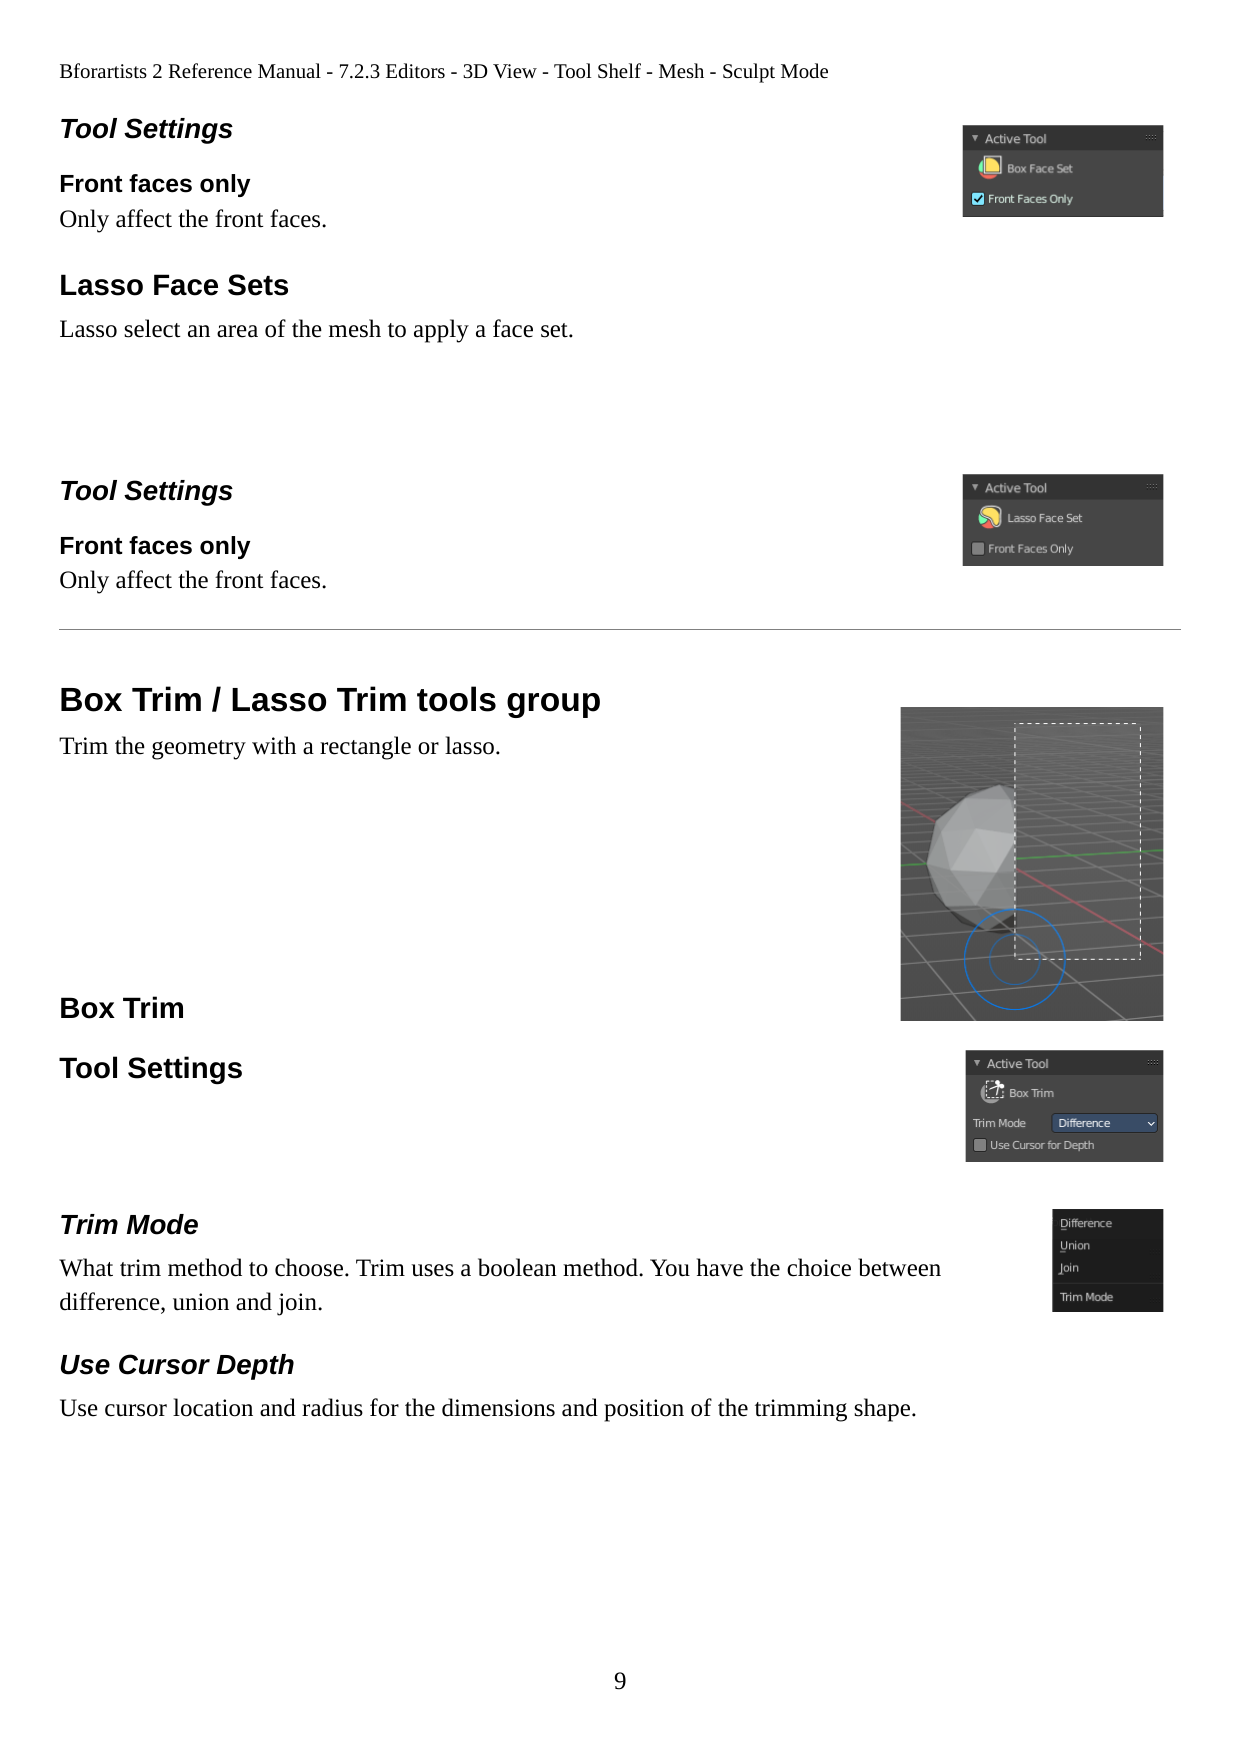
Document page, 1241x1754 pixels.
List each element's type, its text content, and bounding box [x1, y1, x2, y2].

subtitle Box Trim [59, 991, 1181, 1024]
subtitle Tool Settings [59, 474, 962, 506]
subtitle [1164, 474, 1181, 506]
subtitle Lasso Face Sets [59, 268, 1181, 302]
subtitle Trim Mode [59, 1208, 1181, 1240]
subtitle Box Trim / Lasso Trim tools group [59, 679, 1181, 718]
text Lasso select an area of the mesh to apply a face set. [59, 314, 1181, 343]
subtitle Front faces only [59, 169, 962, 198]
picture [962, 125, 1164, 217]
text Only affect the front faces. [59, 566, 1181, 594]
text Trim the geometry with a rectangle or lasso. [59, 731, 900, 759]
picture [962, 474, 1164, 566]
text Only affect the front faces. [59, 204, 1181, 233]
subtitle Use Cursor Depth [59, 1349, 1181, 1381]
subtitle [1164, 169, 1181, 198]
picture [1052, 1209, 1164, 1312]
subtitle [1164, 1051, 1181, 1085]
picture [900, 707, 1164, 1021]
text Use cursor location and radius for the dimensions and position of the trimming shape. [59, 1393, 1181, 1422]
picture [965, 1050, 1164, 1162]
subtitle Front faces only [59, 531, 962, 559]
subtitle [1164, 531, 1181, 559]
subtitle Tool Settings [59, 113, 1181, 144]
text What trim method to choose. Trim uses a boolean method. You have the choice between difference, union and join. [59, 1253, 1181, 1316]
subtitle Tool Settings [59, 1051, 965, 1085]
